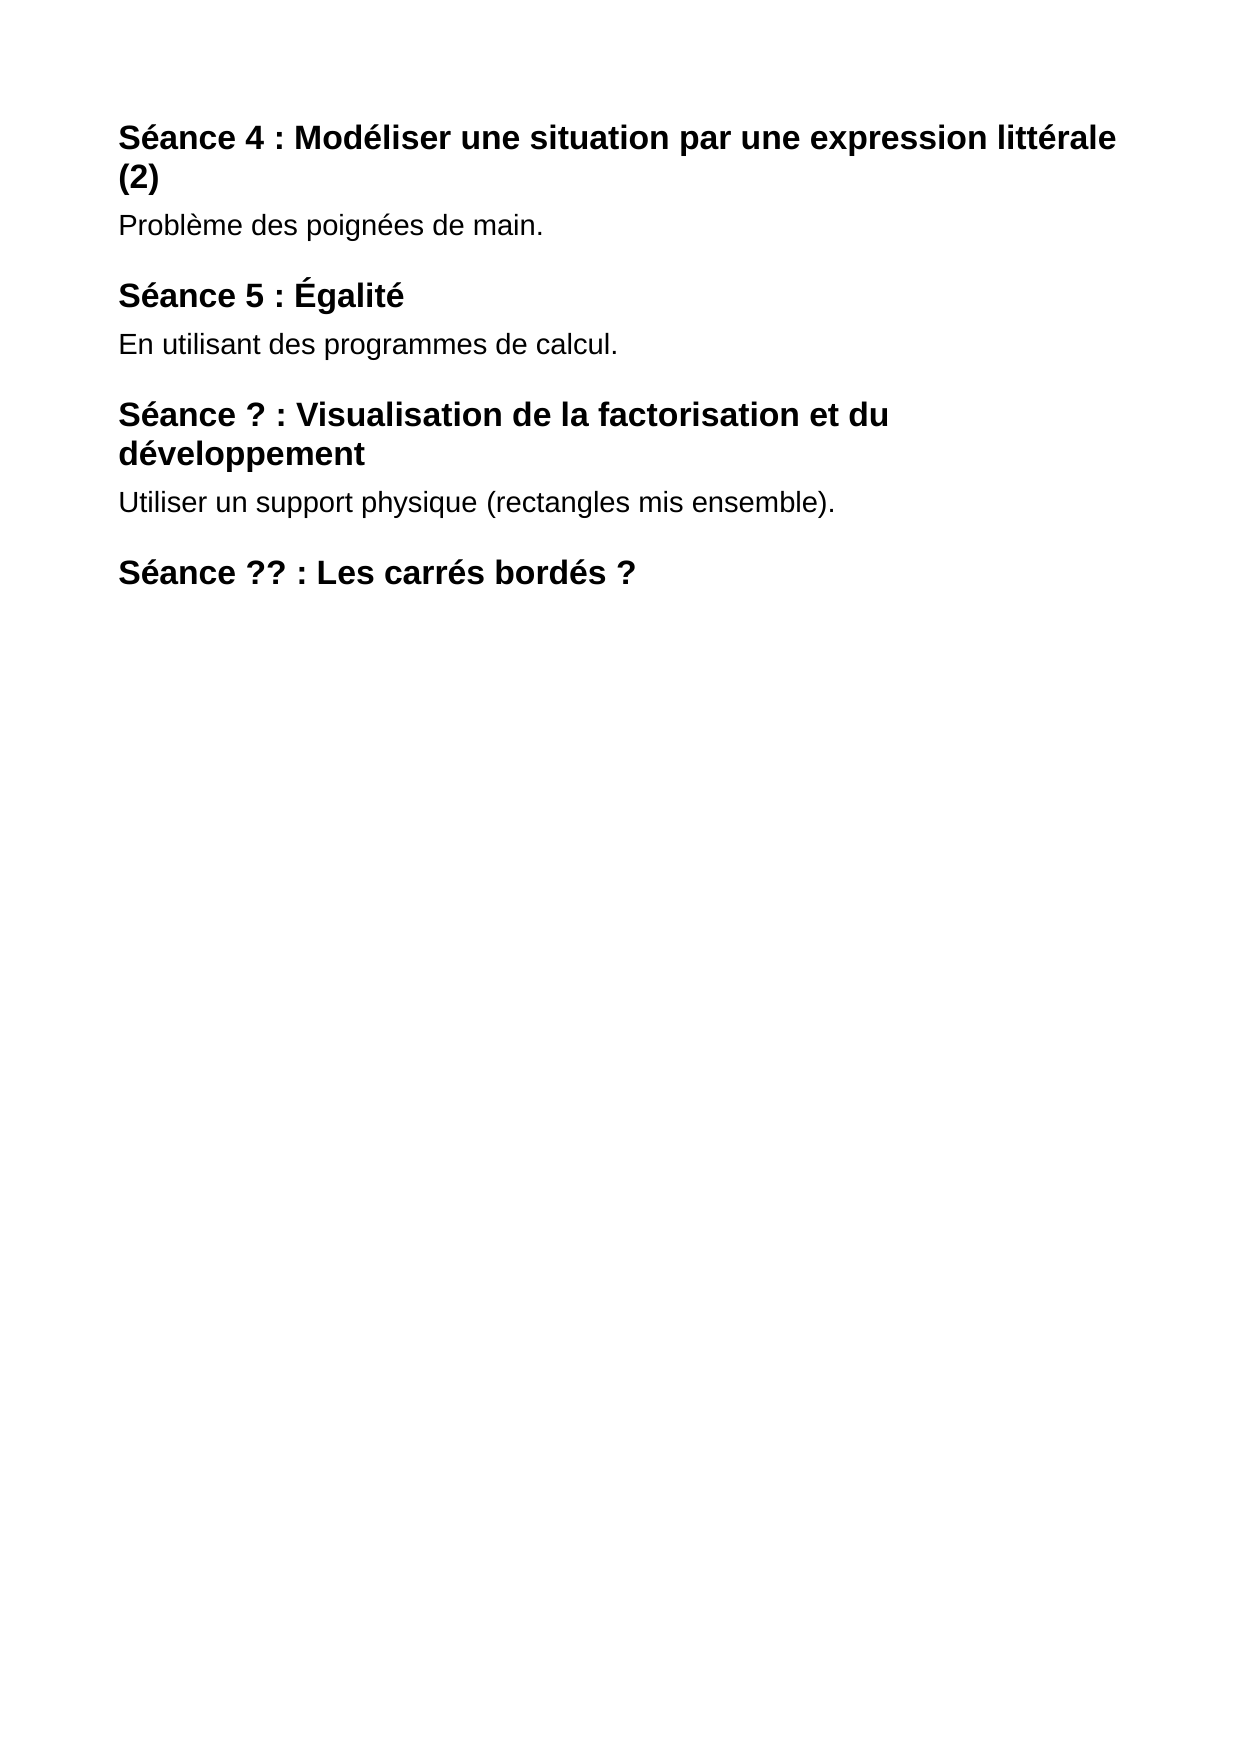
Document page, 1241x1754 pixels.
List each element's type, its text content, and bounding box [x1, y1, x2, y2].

subtitle Séance 4 : Modéliser une situation par une expression littérale (2) [118, 118, 1122, 196]
subtitle Séance ?? : Les carrés bordés ? [118, 552, 1122, 591]
subtitle Séance ? : Visualisation de la factorisation et du développement [118, 395, 1122, 472]
text Problème des poignées de main. [118, 208, 1122, 242]
subtitle Séance 5 : Égalité [118, 276, 1122, 314]
text En utilisant des programmes de calcul. [118, 327, 1122, 361]
text Utiliser un support physique (rectangles mis ensemble). [118, 485, 1122, 518]
